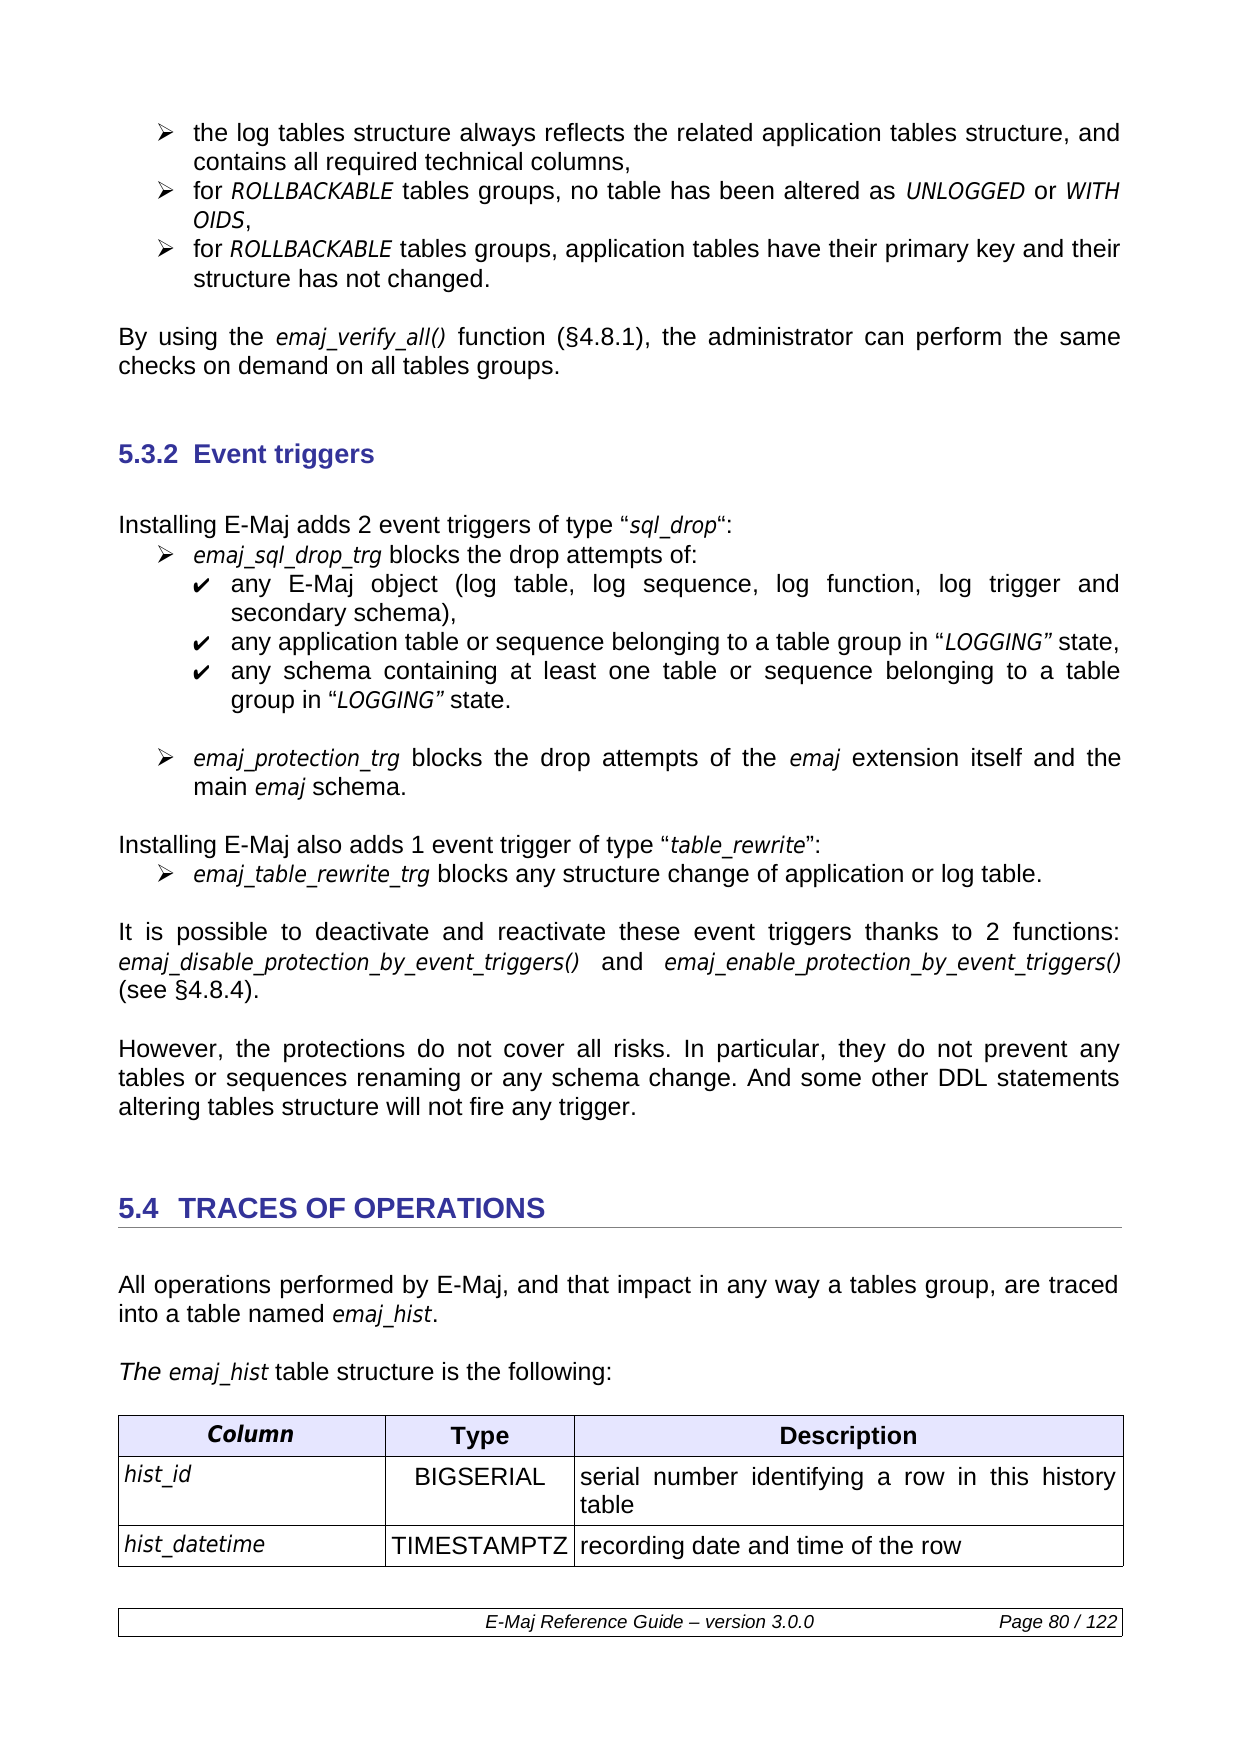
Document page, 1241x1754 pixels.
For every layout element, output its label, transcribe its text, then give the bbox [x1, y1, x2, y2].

table_header Type [386, 1416, 574, 1456]
table_header Column [119, 1416, 385, 1456]
text The emaj_hist table structure is the following: [118, 1357, 1122, 1386]
list any application table or sequence belonging to a table group in “LOGGING” state, [193, 627, 1122, 656]
table_cell BIGSERIAL [386, 1457, 574, 1525]
list emaj_table_rewrite_trg blocks any structure change of application or log table. [156, 859, 1122, 888]
list emaj_sql_drop_trg blocks the drop attempts of: [156, 539, 1122, 568]
table_cell hist_id [119, 1457, 385, 1525]
list emaj_protection_trg blocks the drop attempts of the emaj extension itself and the main emaj schema. [156, 743, 1122, 801]
list for ROLLBACKABLE tables groups, application tables have their primary key and their structure has not changed. [156, 234, 1122, 292]
table_header Description [575, 1416, 1123, 1456]
text All operations performed by E-Maj, and that impact in any way a tables group, are traced into a table named emaj_hist. [118, 1269, 1122, 1328]
list the log tables structure always reflects the related application tables structure, and contains all required technical columns, [156, 118, 1122, 176]
table_cell recording date and time of the row [575, 1526, 1123, 1566]
list any schema containing at least one table or sequence belonging to a table group in “LOGGING” state. [193, 656, 1122, 714]
text However, the protections do not cover all risks. In particular, they do not prevent any tables or sequences renaming or any schema change. And some other DDL statements altering tables structure will not fire any trigger. [118, 1033, 1122, 1121]
text It is possible to deactivate and reactivate these event triggers thanks to 2 functions: emaj_disable_protection_by_event_triggers() and emaj_enable_protection_by_event_triggers() (see §4.8.4). [118, 917, 1122, 1004]
table_cell TIMESTAMPTZ [386, 1526, 574, 1566]
subtitle Traces of operations [118, 1191, 1122, 1227]
text By using the emaj_verify_all() function (§4.8.1), the administrator can perform the same checks on demand on all tables groups. [118, 322, 1122, 380]
list any E-Maj object (log table, log sequence, log function, log trigger and secondary schema), [193, 568, 1122, 627]
table_cell hist_datetime [119, 1526, 385, 1566]
list for ROLLBACKABLE tables groups, no table has been altered as UNLOGGED or WITH OIDS, [156, 176, 1122, 234]
table_cell serial number identifying a row in this history table [575, 1457, 1123, 1525]
subtitle Event triggers [118, 438, 1122, 469]
text Installing E-Maj also adds 1 event trigger of type “table_rewrite”: [118, 830, 1122, 859]
text Installing E-Maj adds 2 event triggers of type “sql_drop“: [118, 510, 1122, 539]
